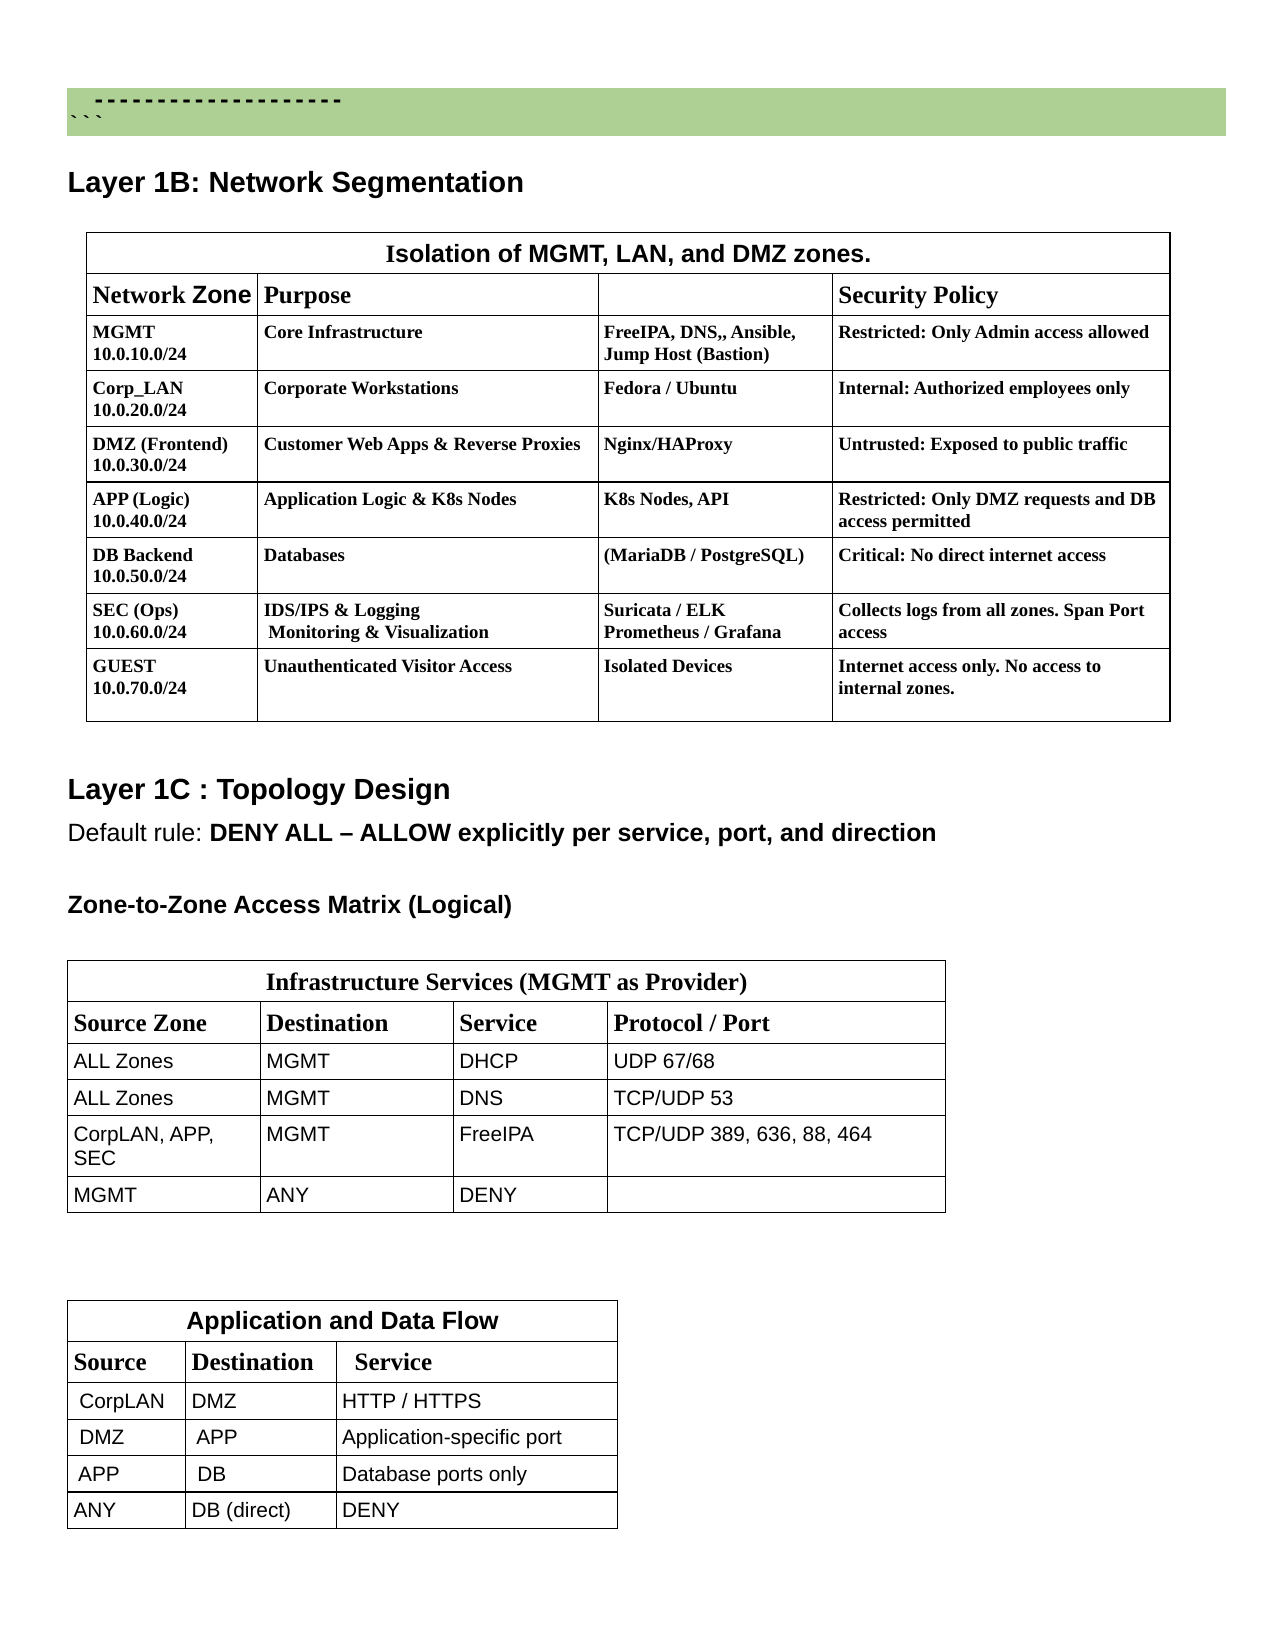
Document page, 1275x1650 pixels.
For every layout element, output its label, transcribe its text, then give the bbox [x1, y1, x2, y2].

subtitle Layer 1B: Network Segmentation [67, 165, 1226, 199]
table_cell GUEST 10.0.70.0/24 [87, 649, 257, 721]
table_cell Corp_LAN 10.0.20.0/24 [87, 371, 257, 426]
table_cell Critical: No direct internet access [833, 538, 1169, 593]
table_cell [608, 1177, 945, 1212]
table_cell Core Infrastructure [258, 316, 598, 370]
table_cell Restricted: Only DMZ requests and DB access permitted [833, 483, 1169, 537]
table_cell DHCP [454, 1044, 607, 1079]
table_cell Network Zone [87, 274, 257, 314]
table_cell CorpLAN, APP, SEC [68, 1116, 260, 1176]
table_cell MGMT [261, 1116, 453, 1176]
table_cell (MariaDB / PostgreSQL) [599, 538, 832, 593]
table_cell Corporate Workstations [258, 371, 598, 426]
table_cell Isolated Devices [599, 649, 832, 721]
table_cell Database ports only [337, 1456, 617, 1491]
table_cell Unauthenticated Visitor Access [258, 649, 598, 721]
subtitle Zone-to-Zone Access Matrix (Logical) [67, 890, 1226, 919]
table_cell DB Backend 10.0.50.0/24 [87, 538, 257, 593]
table_cell DB [186, 1456, 336, 1491]
table_cell DENY [337, 1493, 617, 1528]
table_cell Application Logic & K8s Nodes [258, 483, 598, 537]
table_cell Internet access only. No access to internal zones. [833, 649, 1169, 721]
table_cell K8s Nodes, API [599, 483, 832, 537]
table_cell DMZ (Frontend) 10.0.30.0/24 [87, 427, 257, 481]
table_cell Service [337, 1342, 617, 1382]
text ``` [67, 113, 1226, 136]
table_cell MGMT 10.0.10.0/24 [87, 316, 257, 370]
table_cell ALL Zones [68, 1044, 260, 1079]
table_cell APP [186, 1420, 336, 1455]
table_cell ANY [261, 1177, 453, 1212]
table_cell DB (direct) [186, 1493, 336, 1528]
table_cell IDS/IPS & Logging Monitoring & Visualization [258, 594, 598, 648]
table_cell DMZ [186, 1383, 336, 1418]
table_cell DNS [454, 1080, 607, 1115]
table_cell DENY [454, 1177, 607, 1212]
table_cell Destination [186, 1342, 336, 1382]
table_cell Source Zone [68, 1002, 260, 1042]
table_cell Purpose [258, 274, 598, 314]
table_cell Restricted: Only Admin access allowed [833, 316, 1169, 370]
table_cell Suricata / ELK Prometheus / Grafana [599, 594, 832, 648]
table_cell Service [454, 1002, 607, 1042]
table_cell ANY [68, 1493, 185, 1528]
table_cell MGMT [261, 1044, 453, 1079]
table_header Infrastructure Services (MGMT as Provider) [68, 961, 945, 1001]
table_cell Customer Web Apps & Reverse Proxies [258, 427, 598, 481]
table_cell Security Policy [833, 274, 1169, 314]
table_cell UDP 67/68 [608, 1044, 945, 1079]
subtitle Layer 1C : Topology Design [67, 772, 1226, 805]
table_cell Destination [261, 1002, 453, 1042]
table_cell [599, 274, 832, 314]
table_cell HTTP / HTTPS [337, 1383, 617, 1418]
table_cell MGMT [68, 1177, 260, 1212]
table_cell APP [68, 1456, 185, 1491]
table_cell ALL Zones [68, 1080, 260, 1115]
table_cell Source [68, 1342, 185, 1382]
table_cell TCP/UDP 389, 636, 88, 464 [608, 1116, 945, 1176]
table_cell DMZ [68, 1420, 185, 1455]
table_cell CorpLAN [68, 1383, 185, 1418]
table_header Isolation of MGMT, LAN, and DMZ zones. [87, 233, 1169, 273]
table_cell Nginx/HAProxy [599, 427, 832, 481]
text Default rule: DENY ALL – ALLOW explicitly per service, port, and direction [67, 818, 1226, 847]
table_cell MGMT [261, 1080, 453, 1115]
table_cell Fedora / Ubuntu [599, 371, 832, 426]
table_cell Untrusted: Exposed to public traffic [833, 427, 1169, 481]
table_cell Databases [258, 538, 598, 593]
text -------------------- [67, 88, 1226, 113]
table_cell APP (Logic) 10.0.40.0/24 [87, 483, 257, 537]
table_cell SEC (Ops) 10.0.60.0/24 [87, 594, 257, 648]
table_cell TCP/UDP 53 [608, 1080, 945, 1115]
table_cell Internal: Authorized employees only [833, 371, 1169, 426]
table_cell FreeIPA [454, 1116, 607, 1176]
table_cell Protocol / Port [608, 1002, 945, 1042]
table_header Application and Data Flow [68, 1301, 617, 1341]
table_cell FreeIPA, DNS,, Ansible, Jump Host (Bastion) [599, 316, 832, 370]
table_cell Collects logs from all zones. Span Port access [833, 594, 1169, 648]
table_cell Application-specific port [337, 1420, 617, 1455]
